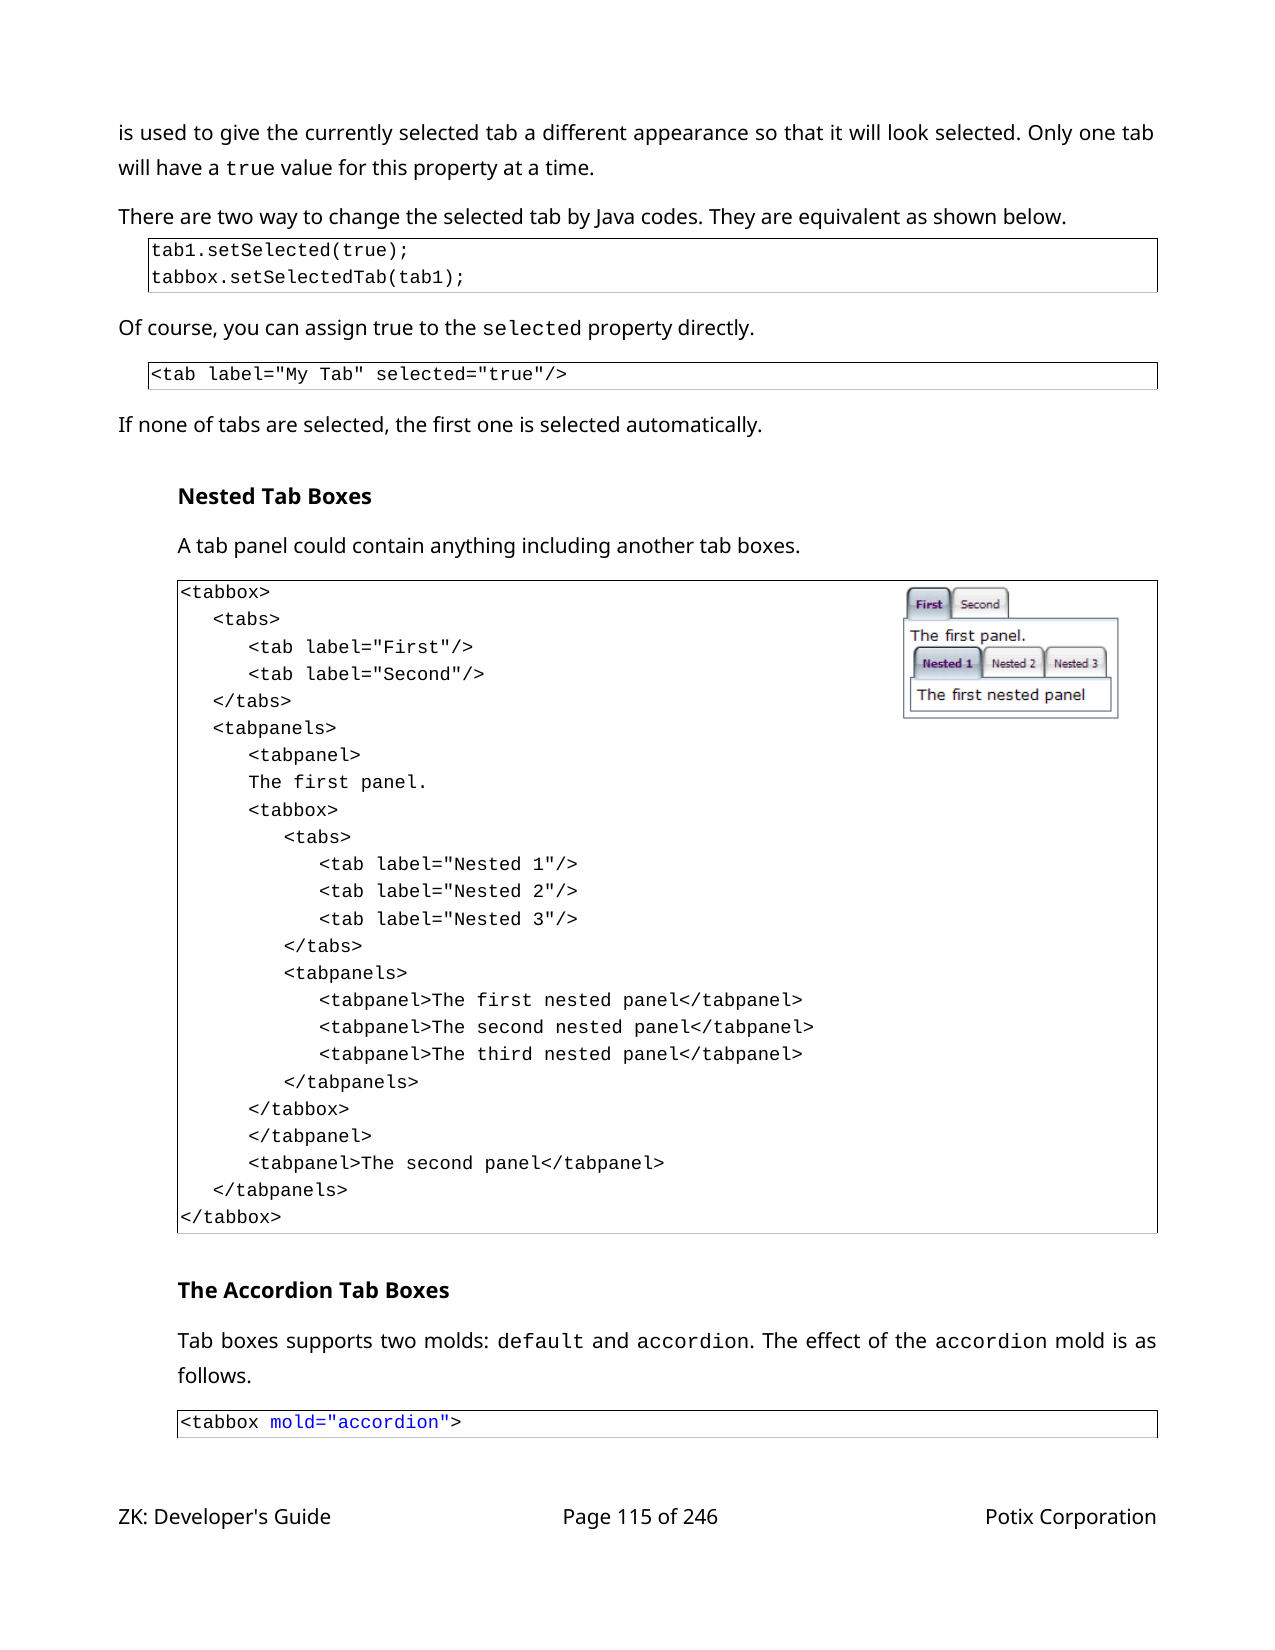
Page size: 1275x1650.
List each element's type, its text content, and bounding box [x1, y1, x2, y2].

text </tabbox> [178, 1097, 1157, 1121]
text <tabpanel>The second panel</tabpanel> [178, 1151, 1157, 1175]
text tab1.setSelected(true); [149, 239, 1157, 262]
text <tabpanel>The first nested panel</tabpanel> [178, 988, 1157, 1012]
text The first panel. [178, 770, 1157, 795]
text There are two way to change the selected tab by Java codes. They are equivalent as shown below. [118, 202, 1157, 231]
text <tabbox mold="accordion"> [178, 1411, 1157, 1437]
text [1122, 689, 1157, 713]
subtitle Nested Tab Boxes [177, 481, 1157, 511]
text tabbox.setSelectedTab(tab1); [149, 265, 1157, 292]
text [1122, 662, 1157, 686]
text [1122, 607, 1157, 632]
text A tab panel could contain anything including another tab boxes. [177, 531, 1157, 559]
text Of course, you can assign true to the selected property directly. [118, 313, 1157, 341]
text <tab label="Second"/> [178, 662, 902, 686]
text <tabpanel>The second nested panel</tabpanel> [178, 1015, 1157, 1039]
text Tab boxes supports two molds: default and accordion. The effect of the accordion mold is as follows. [177, 1326, 1157, 1389]
text <tab label="Nested 1"/> [178, 852, 1157, 876]
text <tabbox> [178, 581, 1157, 604]
text </tabs> [178, 689, 902, 713]
text <tabs> [178, 825, 1157, 849]
text <tab label="First"/> [178, 634, 902, 659]
text </tabbox> [178, 1205, 1157, 1233]
picture [902, 583, 1122, 721]
text <tabpanel>The third nested panel</tabpanel> [178, 1042, 1157, 1067]
text </tabpanels> [178, 1069, 1157, 1094]
text </tabpanels> [178, 1178, 1157, 1202]
text <tabbox> [178, 798, 1157, 822]
text <tabs> [178, 607, 902, 632]
text <tab label="Nested 2"/> [178, 879, 1157, 903]
text <tabpanels> [178, 716, 1157, 740]
text is used to give the currently selected tab a different appearance so that it will look selected. Only one tab will have a true value for this property at a time. [118, 118, 1157, 182]
text </tabs> [178, 933, 1157, 958]
text [1122, 634, 1157, 659]
text <tab label="My Tab" selected="true"/> [149, 363, 1157, 389]
text <tab label="Nested 3"/> [178, 906, 1157, 931]
text <tabpanels> [178, 961, 1157, 985]
text If none of tabs are selected, the first one is selected automatically. [118, 410, 1157, 438]
text <tabpanel> [178, 743, 1157, 767]
text </tabpanel> [178, 1124, 1157, 1148]
subtitle The Accordion Tab Boxes [177, 1275, 1157, 1305]
